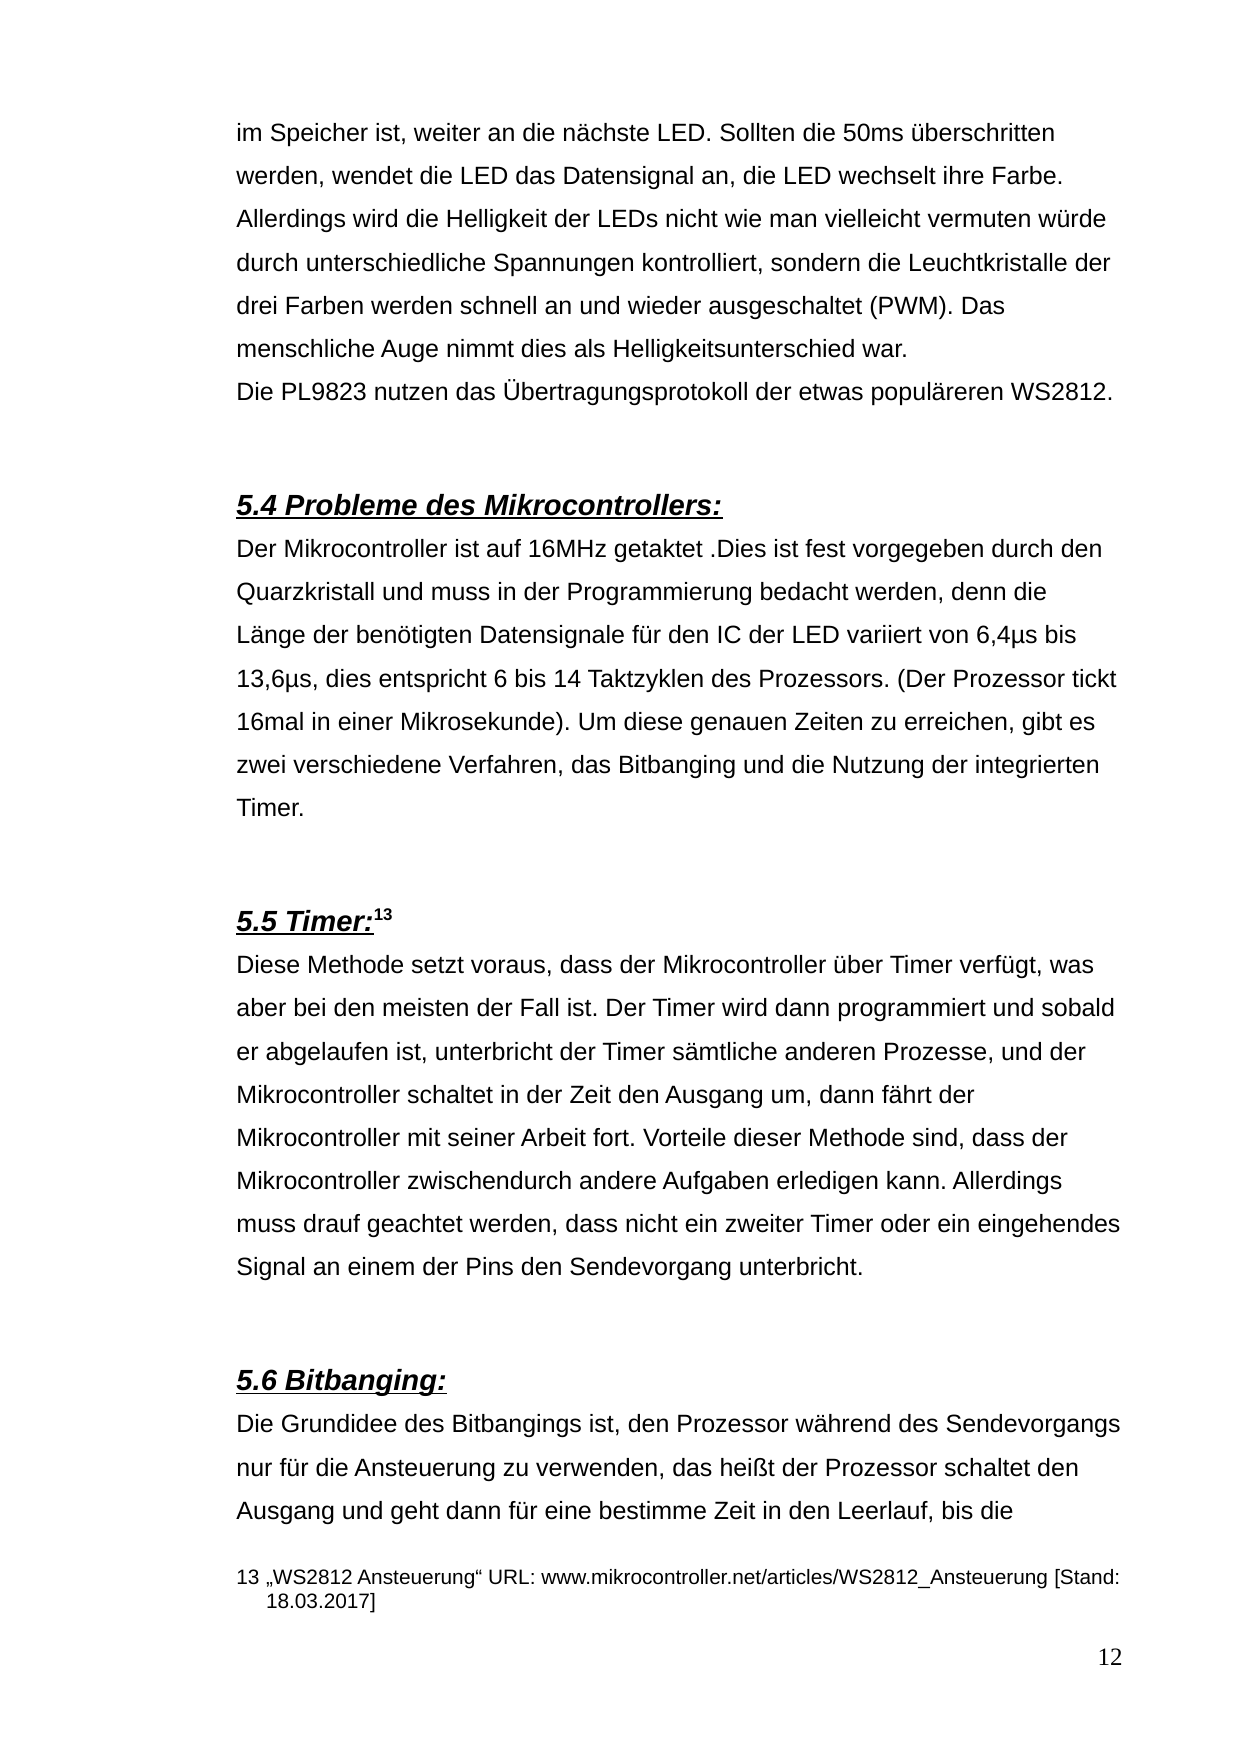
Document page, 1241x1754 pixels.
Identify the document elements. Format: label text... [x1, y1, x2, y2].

subtitle 5.4 Probleme des Mikrocontrollers: [236, 488, 1122, 522]
text Diese Methode setzt voraus, dass der Mikrocontroller über Timer verfügt, was aber bei den meisten der Fall ist. Der Timer wird dann programmiert und sobald er abgelaufen ist, unterbricht der Timer sämtliche anderen Prozesse, und der Mikrocontroller schaltet in der Zeit den Ausgang um, dann fährt der Mikrocontroller mit seiner Arbeit fort. Vorteile dieser Methode sind, dass der Mikrocontroller zwischendurch andere Aufgaben erledigen kann. Allerdings muss drauf geachtet werden, dass nicht ein zweiter Timer oder ein eingehendes Signal an einem der Pins den Sendevorgang unterbricht. [236, 950, 1122, 1281]
text Der Mikrocontroller ist auf 16MHz getaktet .Dies ist fest vorgegeben durch den Quarzkristall und muss in der Programmierung bedacht werden, denn die Länge der benötigten Datensignale für den IC der LED variiert von 6,4µs bis 13,6µs, dies entspricht 6 bis 14 Taktzyklen des Prozessors. (Der Prozessor tickt 16mal in einer Mikrosekunde). Um diese genauen Zeiten zu erreichen, gibt es zwei verschiedene Verfahren, das Bitbanging und die Nutzung der integrierten Timer. [236, 534, 1122, 822]
text Die PL9823 nutzen das Übertragungsprotokoll der etwas populäreren WS2812. [236, 377, 1122, 406]
subtitle 5.6 Bitbanging: [236, 1363, 1122, 1397]
subtitle 5.5 Timer: [236, 904, 1122, 938]
text im Speicher ist, weiter an die nächste LED. Sollten die 50ms überschritten werden, wendet die LED das Datensignal an, die LED wechselt ihre Farbe. Allerdings wird die Helligkeit der LEDs nicht wie man vielleicht vermuten würde durch unterschiedliche Spannungen kontrolliert, sondern die Leuchtkristalle der drei Farben werden schnell an und wieder ausgeschaltet (PWM). Das menschliche Auge nimmt dies als Helligkeitsunterschied war. [236, 118, 1122, 362]
text Die Grundidee des Bitbangings ist, den Prozessor während des Sendevorgangs nur für die Ansteuerung zu verwenden, das heißt der Prozessor schaltet den Ausgang und geht dann für eine bestimme Zeit in den Leerlauf, bis die [236, 1409, 1122, 1524]
text „WS2812 Ansteuerung“ URL: www.mikrocontroller.net/articles/WS2812_Ansteuerung [Stand: 18.03.2017] [236, 1565, 1122, 1613]
